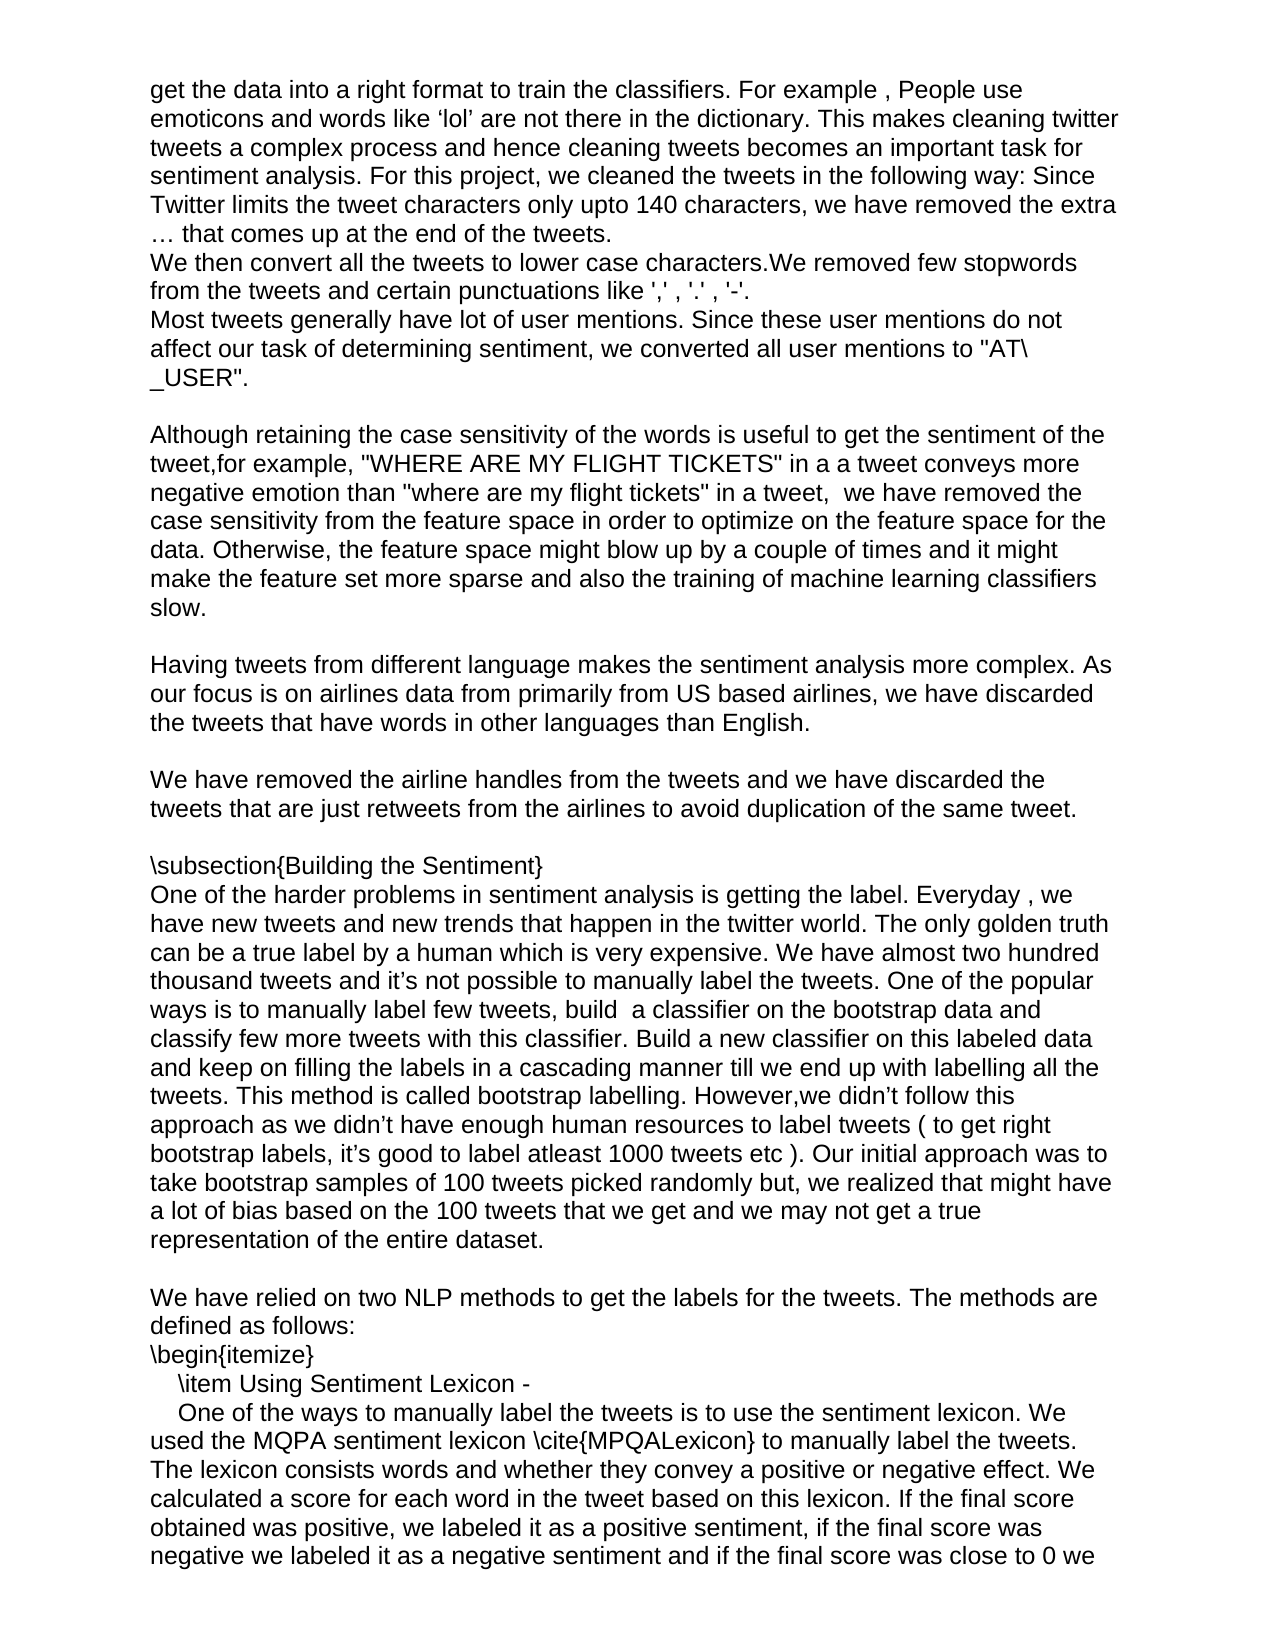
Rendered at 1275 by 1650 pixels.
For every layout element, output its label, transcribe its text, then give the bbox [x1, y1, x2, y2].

text Most tweets generally have lot of user mentions. Since these user mentions do not affect our task of determining sentiment, we converted all user mentions to "AT\_USER". [150, 305, 1125, 391]
text One of the harder problems in sentiment analysis is getting the label. Everyday , we have new tweets and new trends that happen in the twitter world. The only golden truth can be a true label by a human which is very expensive. We have almost two hundred thousand tweets and it’s not possible to manually label the tweets. One of the popular ways is to manually label few tweets, build a classifier on the bootstrap data and classify few more tweets with this classifier. Build a new classifier on this labeled data and keep on filling the labels in a cascading manner till we end up with labelling all the tweets. This method is called bootstrap labelling. However,we didn’t follow this approach as we didn’t have enough human resources to label tweets ( to get right bootstrap labels, it’s good to label atleast 1000 tweets etc ). Our initial approach was to take bootstrap samples of 100 tweets picked randomly but, we realized that might have a lot of bias based on the 100 tweets that we get and we may not get a true representation of the entire dataset. [150, 880, 1125, 1254]
text get the data into a right format to train the classifiers. For example , People use emoticons and words like ‘lol’ are not there in the dictionary. This makes cleaning twitter tweets a complex process and hence cleaning tweets becomes an important task for sentiment analysis. For this project, we cleaned the tweets in the following way: Since Twitter limits the tweet characters only upto 140 characters, we have removed the extra … that comes up at the end of the tweets. [150, 75, 1125, 247]
text \item Using Sentiment Lexicon - [150, 1369, 1125, 1397]
text \subsection{Building the Sentiment} [150, 851, 1125, 880]
text We have relied on two NLP methods to get the labels for the tweets. The methods are defined as follows: [150, 1282, 1125, 1340]
text \begin{itemize} [150, 1340, 1125, 1369]
text We then convert all the tweets to lower case characters.We removed few stopwords from the tweets and certain punctuations like ',' , '.' , '-'. [150, 247, 1125, 305]
text Although retaining the case sensitivity of the words is useful to get the sentiment of the tweet,for example, "WHERE ARE MY FLIGHT TICKETS" in a a tweet conveys more negative emotion than "where are my flight tickets" in a tweet, we have removed the case sensitivity from the feature space in order to optimize on the feature space for the data. Otherwise, the feature space might blow up by a couple of times and it might make the feature set more sparse and also the training of machine learning classifiers slow. [150, 420, 1125, 621]
text One of the ways to manually label the tweets is to use the sentiment lexicon. We used the MQPA sentiment lexicon \cite{MPQALexicon} to manually label the tweets. The lexicon consists words and whether they convey a positive or negative effect. We calculated a score for each word in the tweet based on this lexicon. If the final score obtained was positive, we labeled it as a positive sentiment, if the final score was negative we labeled it as a negative sentiment and if the final score was close to 0 we [150, 1397, 1125, 1570]
text We have removed the airline handles from the tweets and we have discarded the tweets that are just retweets from the airlines to avoid duplication of the same tweet. [150, 765, 1125, 822]
text Having tweets from different language makes the sentiment analysis more complex. As our focus is on airlines data from primarily from US based airlines, we have discarded the tweets that have words in other languages than English. [150, 650, 1125, 736]
